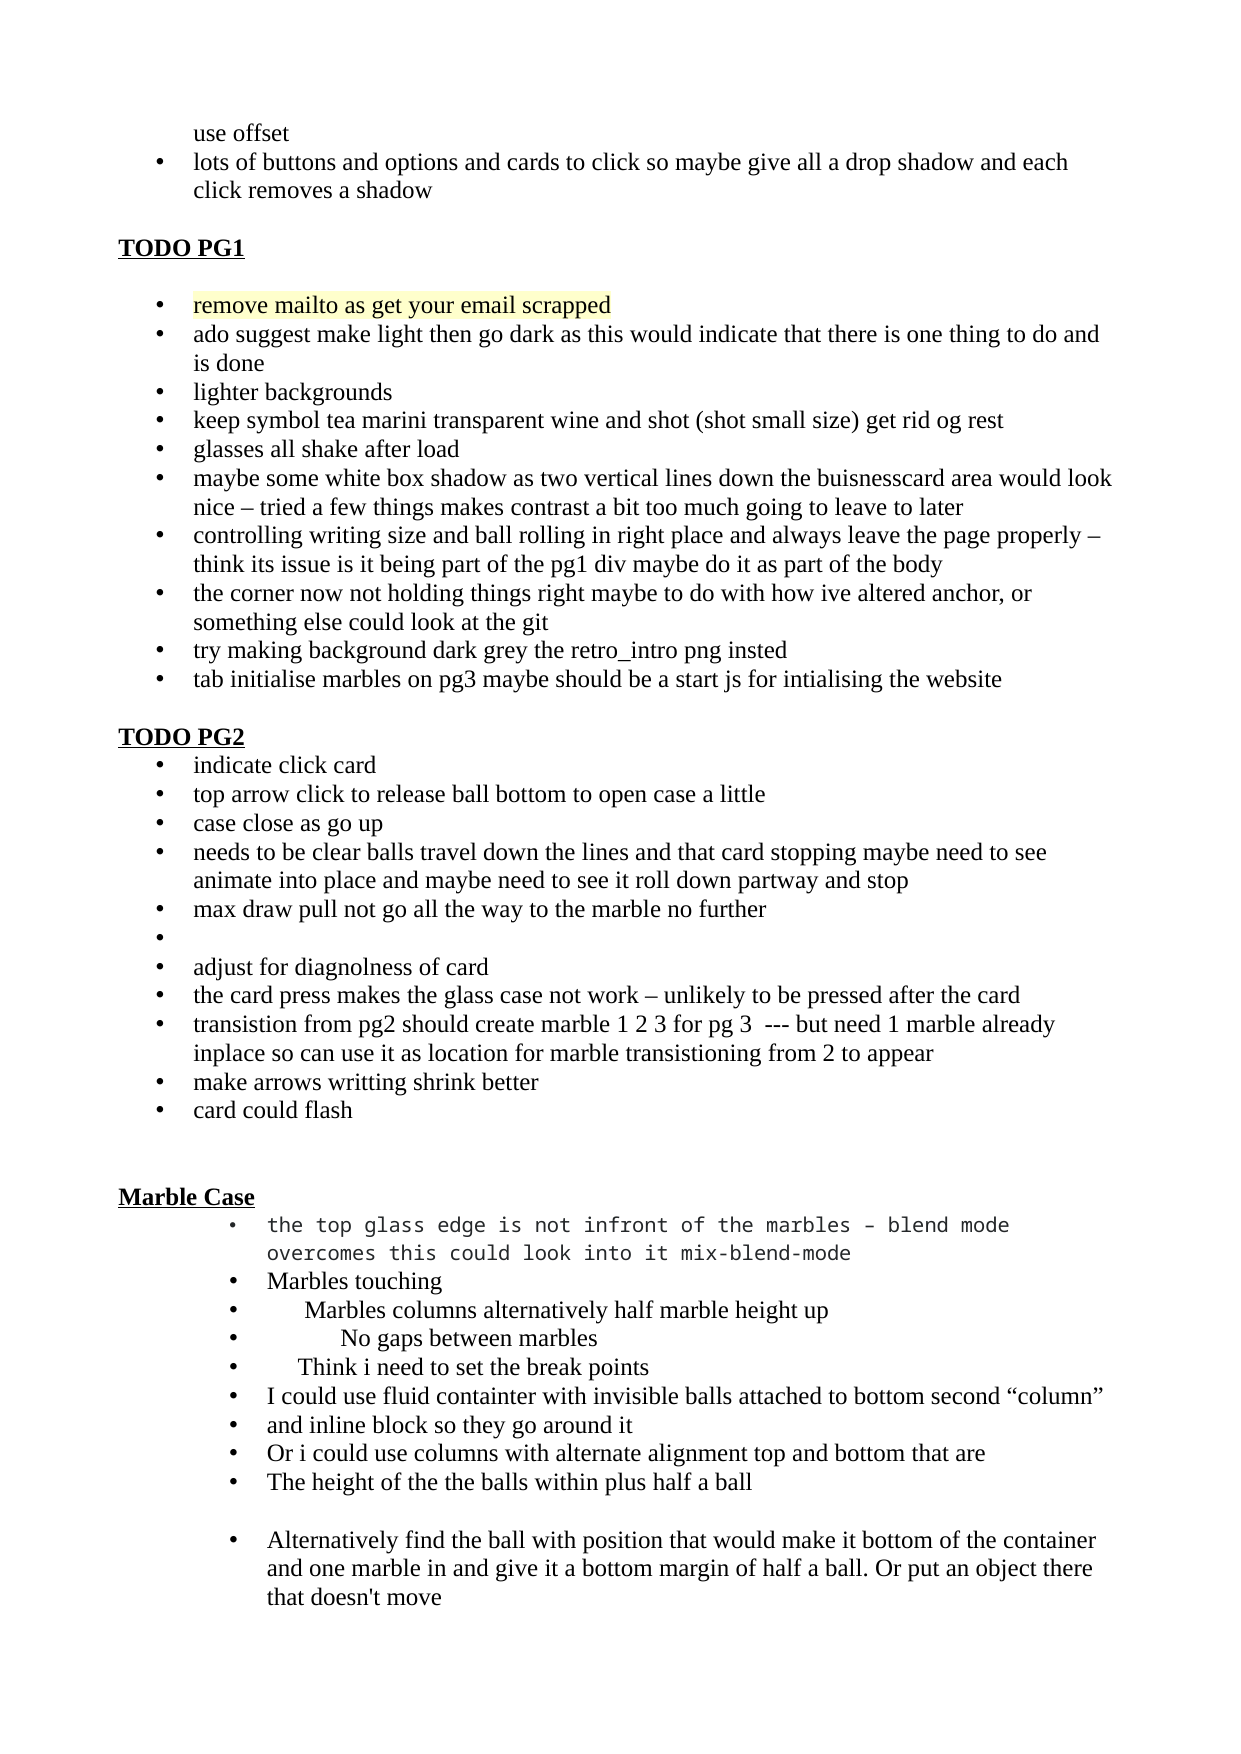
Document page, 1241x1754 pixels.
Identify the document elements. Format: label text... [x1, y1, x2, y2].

list needs to be clear balls travel down the lines and that card stopping maybe need to see animate into place and maybe need to see it roll down partway and stop [156, 837, 1122, 894]
text TODO PG1 [118, 233, 1122, 262]
list No gaps between marbles [229, 1323, 1122, 1352]
list make arrows writting shrink better [156, 1067, 1122, 1096]
text TODO PG2 [118, 722, 1122, 751]
list top arrow click to release ball bottom to open case a little [156, 779, 1122, 808]
list glasses all shake after load [156, 434, 1122, 463]
list keep symbol tea marini transparent wine and shot (shot small size) get rid og rest [156, 406, 1122, 434]
list The height of the the balls within plus half a ball [229, 1467, 1122, 1496]
list controlling writing size and ball rolling in right place and always leave the page properly – think its issue is it being part of the pg1 div maybe do it as part of the body [156, 521, 1122, 578]
list the top glass edge is not infront of the marbles – blend mode overcomes this could look into it mix-blend-mode [229, 1211, 1122, 1266]
list max draw pull not go all the way to the marble no further [156, 894, 1122, 923]
list card could flash [156, 1096, 1122, 1124]
list Or i could use columns with alternate alignment top and bottom that are [229, 1438, 1122, 1467]
list Alternatively find the ball with position that would make it bottom of the container and one marble in and give it a bottom margin of half a ball. Or put an object there that doesn't move [229, 1525, 1122, 1611]
list the corner now not holding things right maybe to do with how ive altered anchor, or something else could look at the git [156, 578, 1122, 636]
list and inline block so they go around it [229, 1410, 1122, 1438]
list adjust for diagnolness of card [156, 952, 1122, 981]
list indicate click card [156, 751, 1122, 779]
list I could use fluid containter with invisible balls attached to bottom second “column” [229, 1381, 1122, 1410]
list tab initialise marbles on pg3 maybe should be a start js for intialising the website [156, 664, 1122, 693]
list use offset [156, 118, 1122, 147]
text Marble Case [118, 1182, 1122, 1211]
list Marbles touching [229, 1266, 1122, 1295]
list transistion from pg2 should create marble 1 2 3 for pg 3 --- but need 1 marble already inplace so can use it as location for marble transistioning from 2 to appear [156, 1009, 1122, 1067]
list case close as go up [156, 808, 1122, 837]
list remove mailto as get your email scrapped [156, 291, 1122, 319]
list try making background dark grey the retro_intro png insted [156, 636, 1122, 664]
list maybe some white box shadow as two vertical lines down the buisnesscard area would look nice – tried a few things makes contrast a bit too much going to leave to later [156, 463, 1122, 521]
list lighter backgrounds [156, 377, 1122, 406]
list Think i need to set the break points [229, 1352, 1122, 1381]
list the card press makes the glass case not work – unlikely to be pressed after the card [156, 981, 1122, 1009]
list lots of buttons and options and cards to click so maybe give all a drop shadow and each click removes a shadow [156, 147, 1122, 204]
list Marbles columns alternatively half marble height up [229, 1295, 1122, 1323]
list ado suggest make light then go dark as this would indicate that there is one thing to do and is done [156, 319, 1122, 377]
